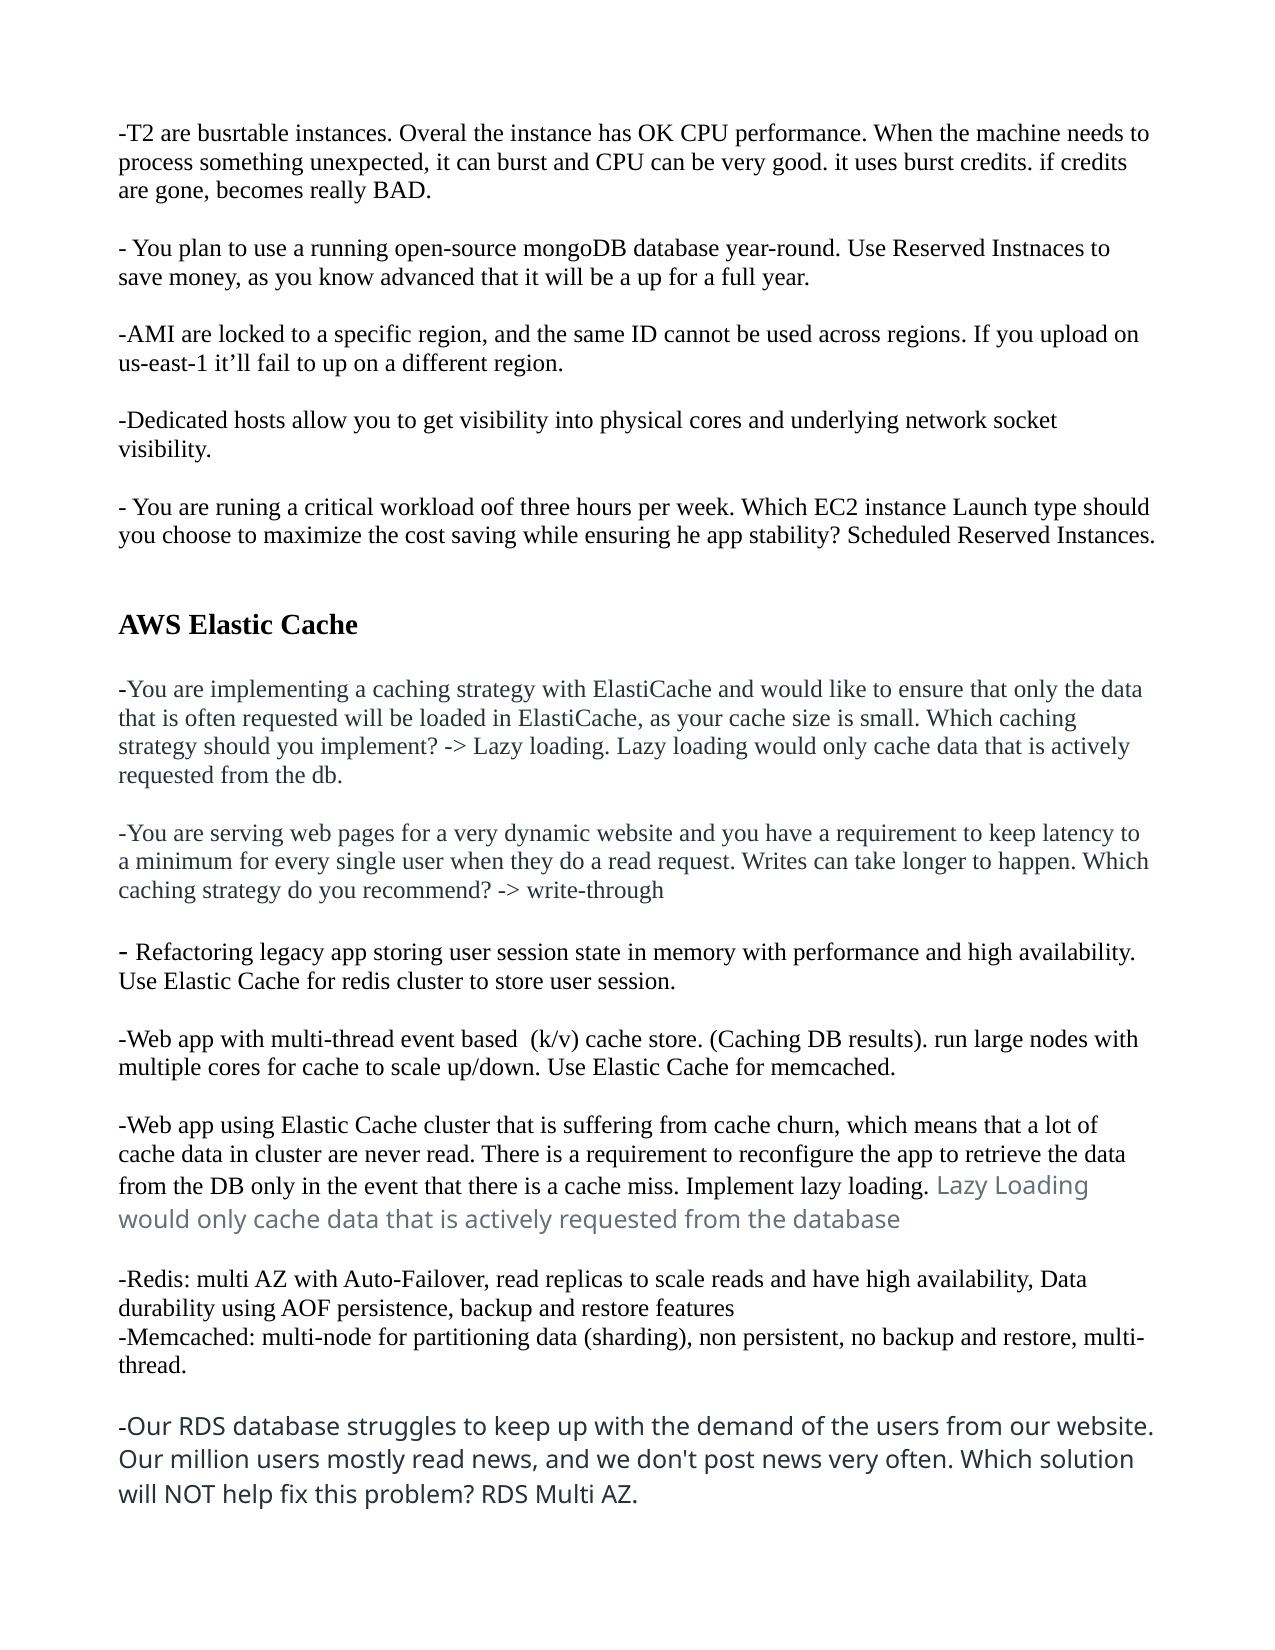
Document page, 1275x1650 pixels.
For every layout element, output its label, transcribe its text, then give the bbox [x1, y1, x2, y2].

text -Dedicated hosts allow you to get visibility into physical cores and underlying network socket visibility. [118, 406, 1157, 463]
text -Redis: multi AZ with Auto-Failover, read replicas to scale reads and have high availability, Data durability using AOF persistence, backup and restore features [118, 1264, 1157, 1322]
text -AMI are locked to a specific region, and the same ID cannot be used across regions. If you upload on us-east-1 it’ll fail to up on a different region. [118, 319, 1157, 377]
text -You are implementing a caching strategy with ElastiCache and would like to ensure that only the data that is often requested will be loaded in ElastiCache, as your cache size is small. Which caching strategy should you implement? -> Lazy loading. Lazy loading would only cache data that is actively requested from the db. [118, 674, 1157, 789]
text -Our RDS database struggles to keep up with the demand of the users from our website. Our million users mostly read news, and we don't post news very often. Which solution will NOT help fix this problem? RDS Multi AZ. [118, 1408, 1157, 1510]
text -Web app with multi-thread event based (k/v) cache store. (Caching DB results). run large nodes with multiple cores for cache to scale up/down. Use Elastic Cache for memcached. [118, 1024, 1157, 1081]
text AWS Elastic Cache [118, 607, 1157, 640]
text -You are serving web pages for a very dynamic website and you have a requirement to keep latency to a minimum for every single user when they do a read request. Writes can take longer to happen. Which caching strategy do you recommend? -> write-through [118, 818, 1157, 904]
text - You plan to use a running open-source mongoDB database year-round. Use Reserved Instnaces to save money, as you know advanced that it will be a up for a full year. [118, 233, 1157, 291]
text - Refactoring legacy app storing user session state in memory with performance and high availability. Use Elastic Cache for redis cluster to store user session. [118, 933, 1157, 995]
text -Web app using Elastic Cache cluster that is suffering from cache churn, which means that a lot of cache data in cluster are never read. There is a requirement to reconfigure the app to retrieve the data from the DB only in the event that there is a cache miss. Implement lazy loading. Lazy Loading would only cache data that is actively requested from the database [118, 1110, 1157, 1236]
text -Memcached: multi-node for partitioning data (sharding), non persistent, no backup and restore, multi-thread. [118, 1322, 1157, 1379]
text - You are runing a critical workload oof three hours per week. Which EC2 instance Launch type should you choose to maximize the cost saving while ensuring he app stability? Scheduled Reserved Instances. [118, 492, 1157, 549]
text -T2 are busrtable instances. Overal the instance has OK CPU performance. When the machine needs to process something unexpected, it can burst and CPU can be very good. it uses burst credits. if credits are gone, becomes really BAD. [118, 118, 1157, 204]
